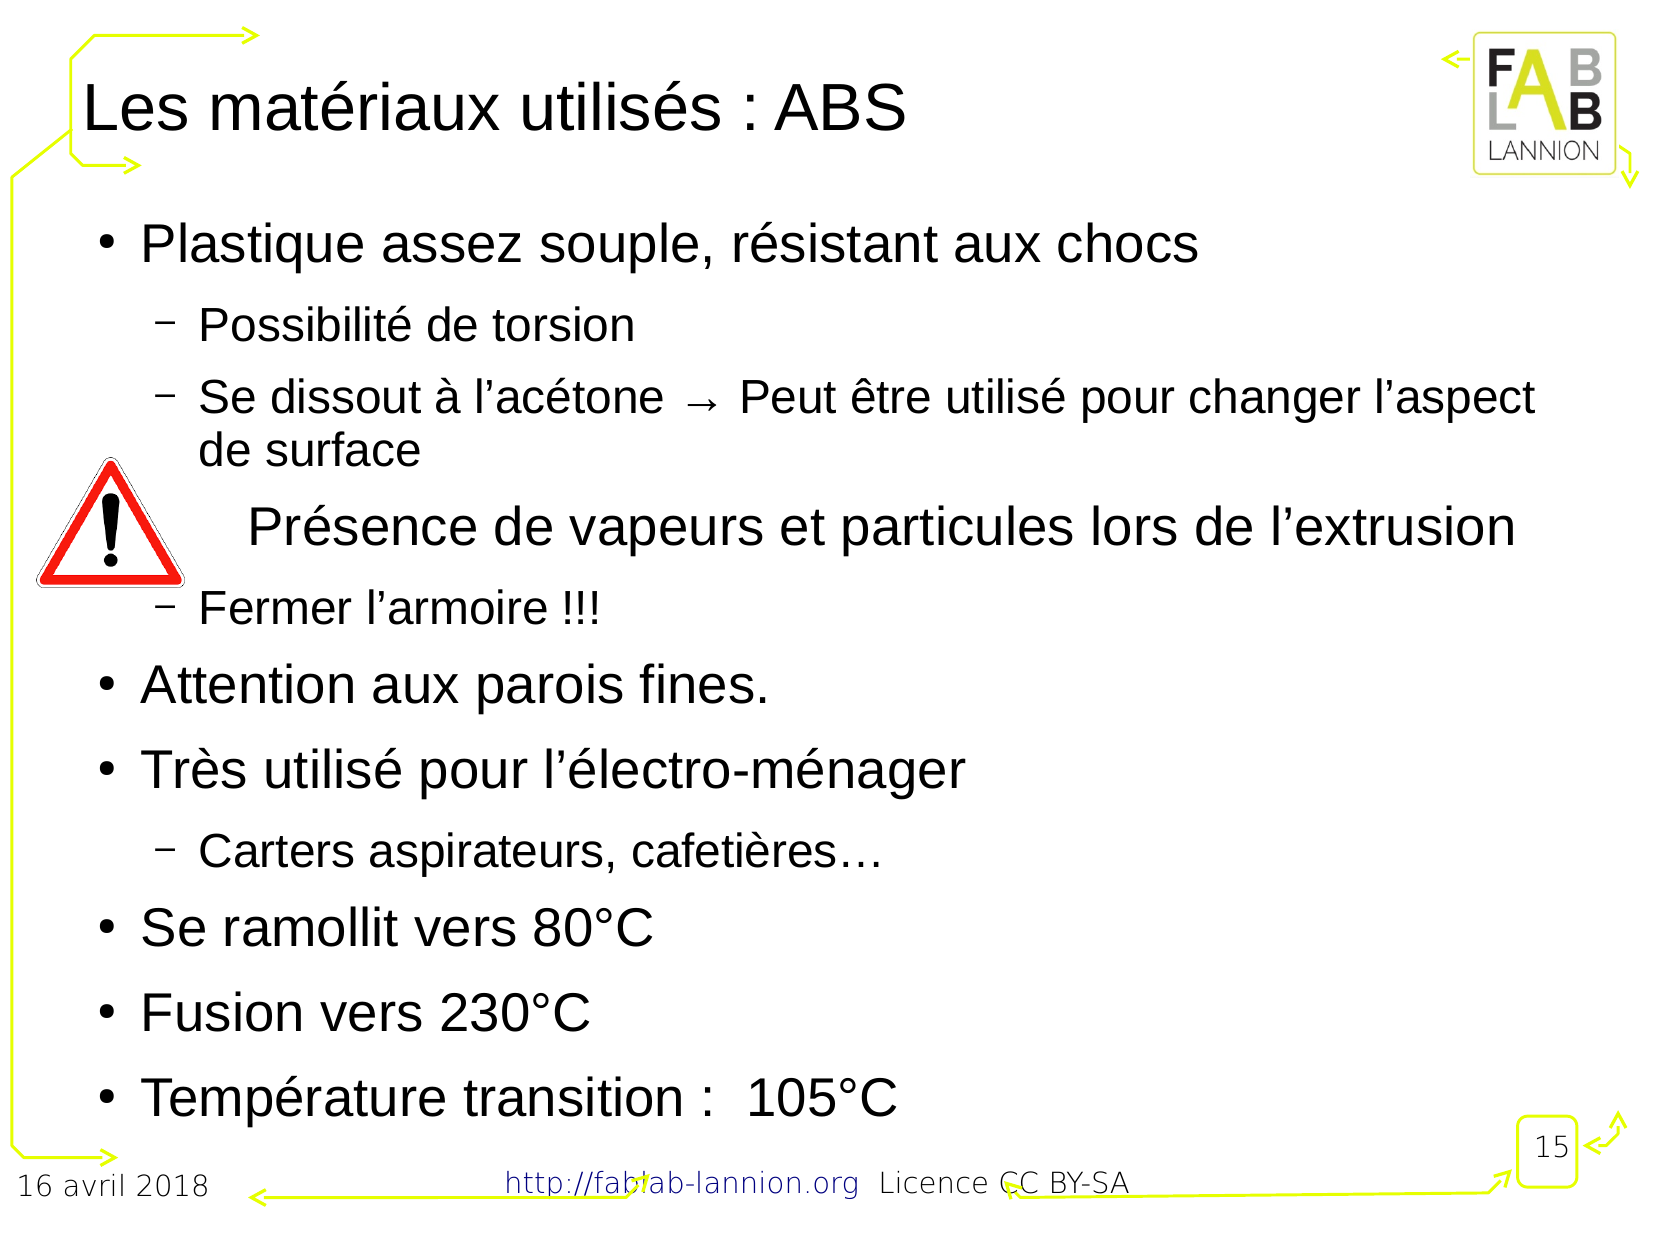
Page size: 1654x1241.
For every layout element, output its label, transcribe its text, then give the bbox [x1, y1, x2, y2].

picture [1470, 29, 1619, 178]
picture [36, 457, 185, 588]
title Les matériaux utilisés : ABS [82, 49, 1441, 166]
list Plastique assez souple, résistant aux chocs Possibilité de torsion Se dissout à l’acétone → Peut être utilisé pour changer l’aspect de surface Présence de vapeurs et particules lors de l’extrusion Fermer l’armoire !!! Attention aux parois fines. Très utilisé pour l’électro-ménager Carters aspirateurs, cafetières… Se ramollit vers 80°C Fusion vers 230°C Température transition : 105°C [82, 212, 1571, 1146]
